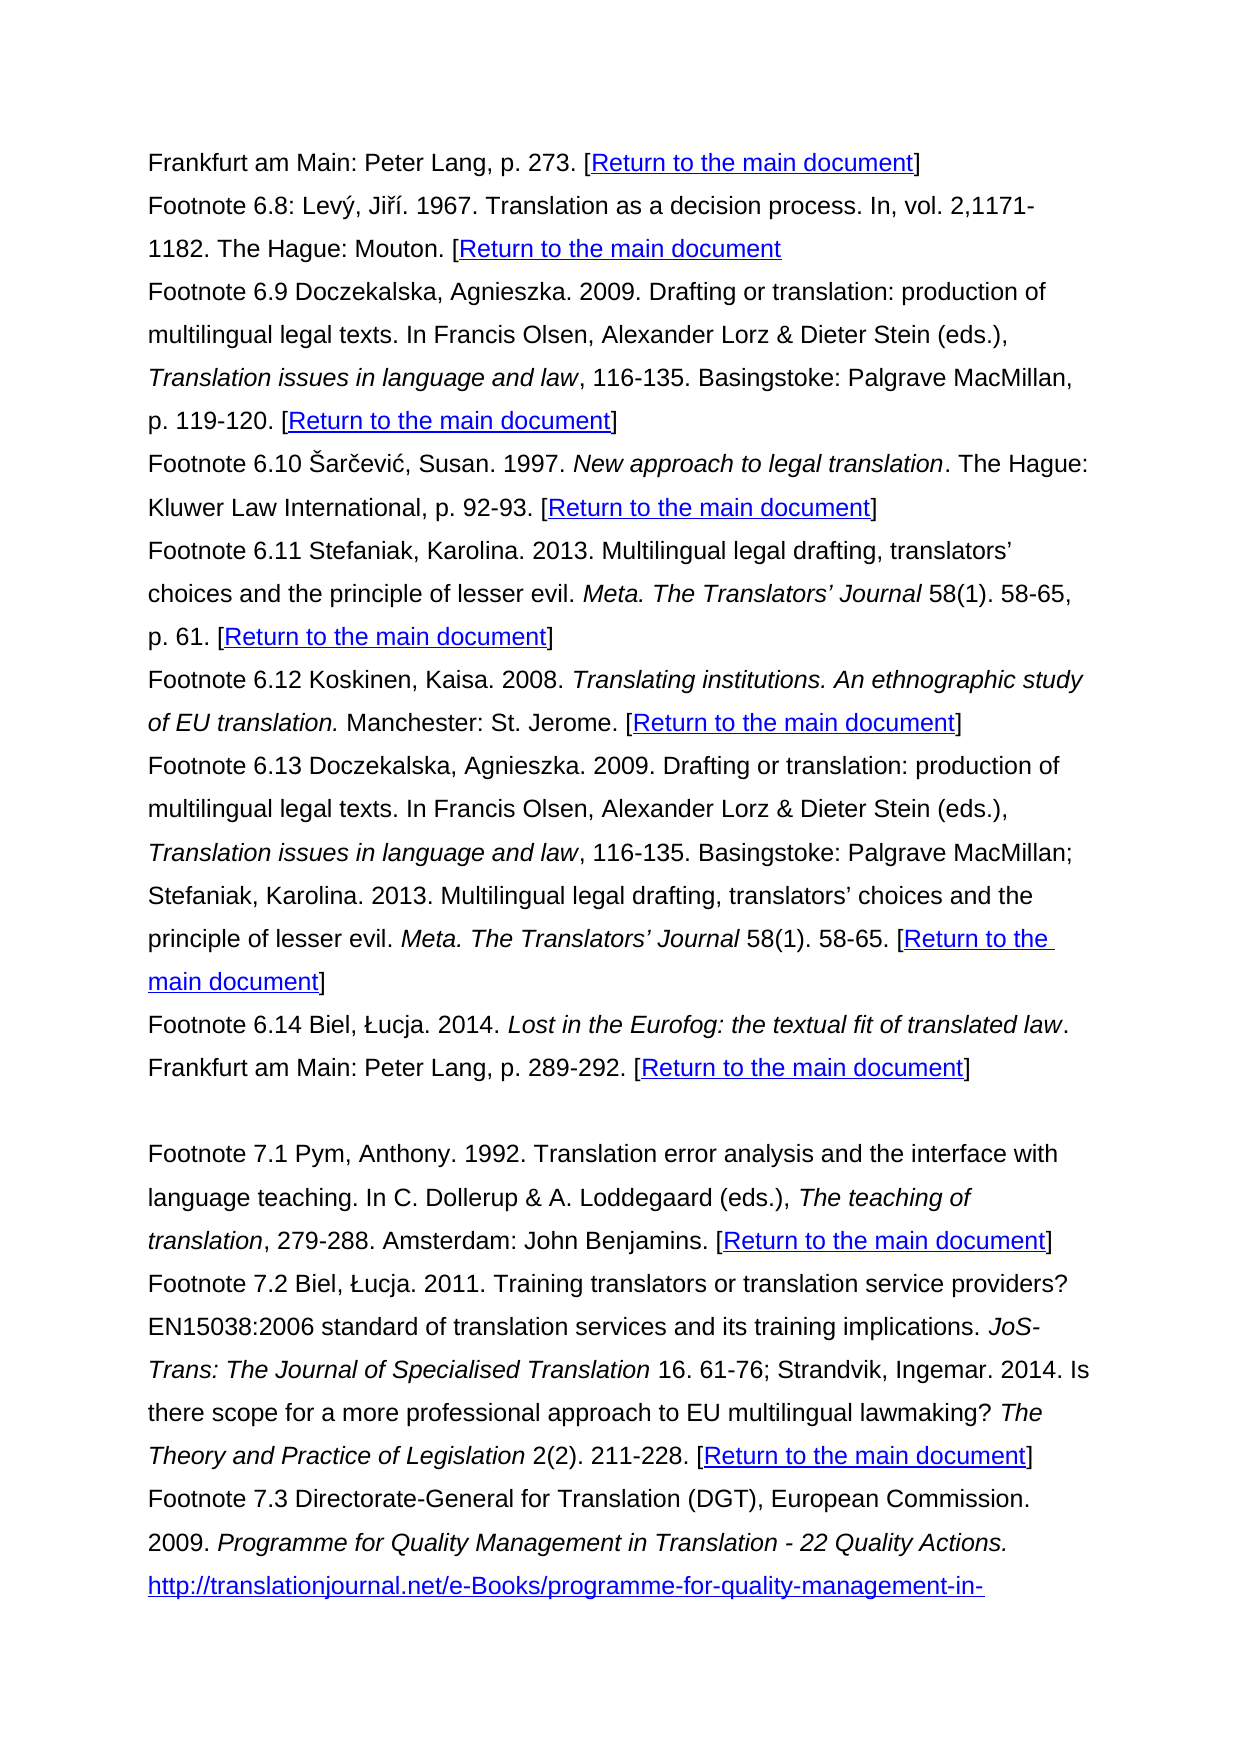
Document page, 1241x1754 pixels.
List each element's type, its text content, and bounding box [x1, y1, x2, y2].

text Footnote 6.9 Doczekalska, Agnieszka. 2009. Drafting or translation: production of multilingual legal texts. In Francis Olsen, Alexander Lorz & Dieter Stein (eds.), Translation issues in language and law, 116-135. Basingstoke: Palgrave MacMillan, p. 119-120. [Return to the main document] [148, 277, 1093, 435]
text Footnote 7.3 Directorate-General for Translation (DGT), European Commission. 2009. Programme for Quality Management in Translation - 22 Quality Actions. http://translationjournal.net/e-Books/programme-for-quality-management-in- [148, 1484, 1093, 1599]
text Footnote 6.14 Biel, Łucja. 2014. Lost in the Eurofog: the textual fit of translated law. Frankfurt am Main: Peter Lang, p. 289-292. [Return to the main document] [148, 1010, 1093, 1082]
text Footnote 6.13 Doczekalska, Agnieszka. 2009. Drafting or translation: production of multilingual legal texts. In Francis Olsen, Alexander Lorz & Dieter Stein (eds.), Translation issues in language and law, 116-135. Basingstoke: Palgrave MacMillan; Stefaniak, Karolina. 2013. Multilingual legal drafting, translators’ choices and the principle of lesser evil. Meta. The Translators’ Journal 58(1). 58-65. [Return to the main document] [148, 751, 1093, 996]
text Footnote 7.2 Biel, Łucja. 2011. Training translators or translation service providers? EN15038:2006 standard of translation services and its training implications. JoS-Trans: The Journal of Specialised Translation 16. 61-76; Strandvik, Ingemar. 2014. Is there scope for a more professional approach to EU multilingual lawmaking? The Theory and Practice of Legislation 2(2). 211-228. [Return to the main document] [148, 1269, 1093, 1470]
text Footnote 6.10 Šarčević, Susan. 1997. New approach to legal translation. The Hague: Kluwer Law International, p. 92-93. [Return to the main document] [148, 449, 1093, 521]
text Footnote 6.12 Koskinen, Kaisa. 2008. Translating institutions. An ethnographic study of EU translation. Manchester: St. Jerome. [Return to the main document] [148, 665, 1093, 737]
text Footnote 6.11 Stefaniak, Karolina. 2013. Multilingual legal drafting, translators’ choices and the principle of lesser evil. Meta. The Translators’ Journal 58(1). 58-65, p. 61. [Return to the main document] [148, 536, 1093, 651]
text Frankfurt am Main: Peter Lang, p. 273. [Return to the main document] [148, 148, 1093, 176]
text Footnote 7.1 Pym, Anthony. 1992. Translation error analysis and the interface with language teaching. In C. Dollerup & A. Loddegaard (eds.), The teaching of translation, 279-288. Amsterdam: John Benjamins. [Return to the main document] [148, 1139, 1093, 1254]
text Footnote 6.8: Levý, Jiří. 1967. Translation as a decision process. In, vol. 2,1171-1182. The Hague: Mouton. [Return to the main document [148, 191, 1093, 263]
